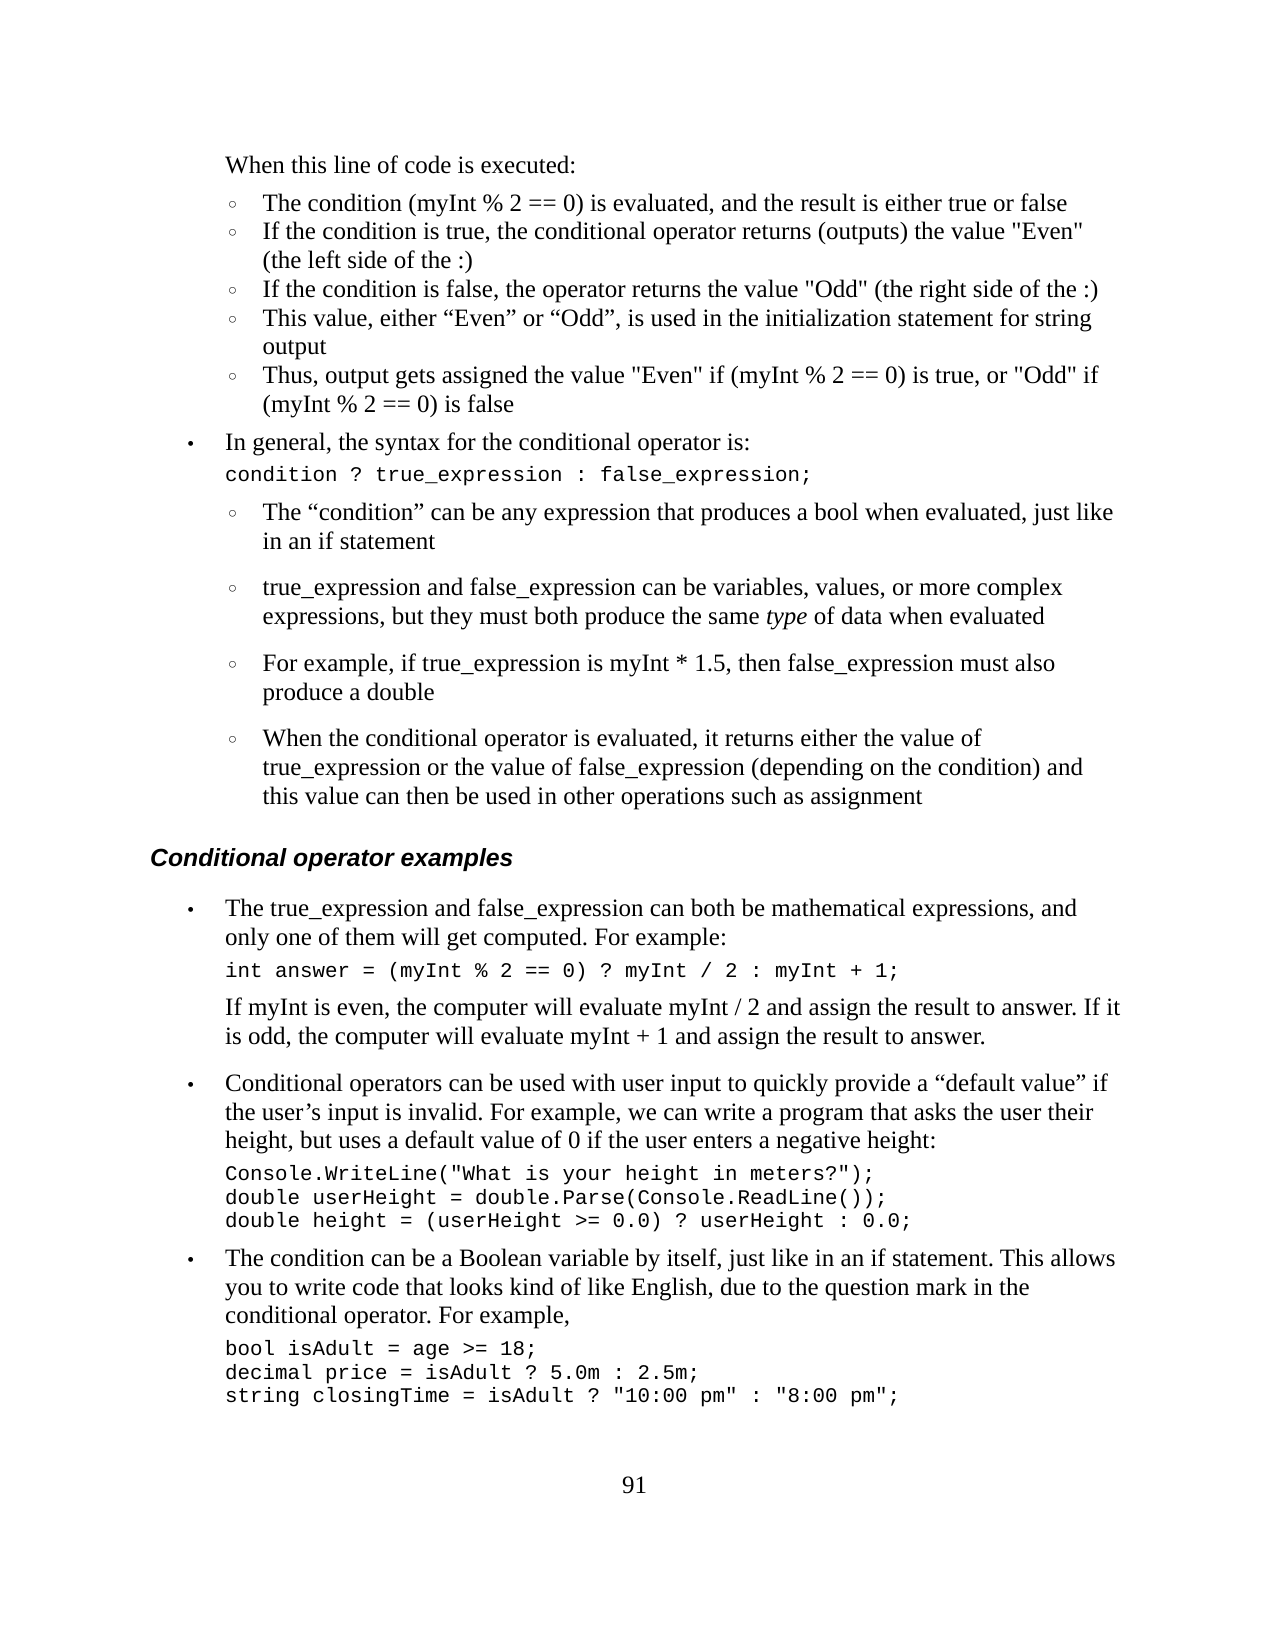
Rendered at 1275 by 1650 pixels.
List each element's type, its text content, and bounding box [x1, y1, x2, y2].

list bool isAdult = age >= 18; [187, 1338, 1125, 1362]
list The condition (myInt % 2 == 0) is evaluated, and the result is either true or false [225, 188, 1125, 216]
list Thus, output gets assigned the value "Even" if (myInt % 2 == 0) is true, or "Odd" if (myInt % 2 == 0) is false [225, 360, 1125, 418]
list int answer = (myInt % 2 == 0) ? myInt / 2 : myInt + 1; [187, 960, 1125, 983]
list The “condition” can be any expression that produces a bool when evaluated, just like in an if statement [225, 497, 1125, 554]
list true_expression and false_expression can be variables, values, or more complex expressions, but they must both produce the same type of data when evaluated [225, 572, 1125, 630]
list decimal price = isAdult ? 5.0m : 2.5m; [187, 1362, 1125, 1386]
list When this line of code is executed: [187, 150, 1125, 179]
list string closingTime = isAdult ? "10:00 pm" : "8:00 pm"; [187, 1386, 1125, 1409]
list This value, either “Even” or “Odd”, is used in the initialization statement for string output [225, 303, 1125, 360]
list If the condition is true, the conditional operator returns (outputs) the value "Even" (the left side of the :) [225, 216, 1125, 274]
list If the condition is false, the operator returns the value "Odd" (the right side of the :) [225, 274, 1125, 303]
list double height = (userHeight >= 0.0) ? userHeight : 0.0; [187, 1210, 1125, 1234]
list The true_expression and false_expression can both be mathematical expressions, and only one of them will get computed. For example: [187, 893, 1125, 951]
list When the conditional operator is evaluated, it returns either the value of true_expression or the value of false_expression (depending on the condition) and this value can then be used in other operations such as assignment [225, 723, 1125, 809]
list The condition can be a Boolean variable by itself, just like in an if statement. This allows you to write code that looks kind of like English, due to the question mark in the conditional operator. For example, [187, 1243, 1125, 1329]
list If myInt is even, the computer will evaluate myInt / 2 and assign the result to answer. If it is odd, the computer will evaluate myInt + 1 and assign the result to answer. [187, 992, 1125, 1050]
list double userHeight = double.Parse(Console.ReadLine()); [187, 1187, 1125, 1210]
list In general, the syntax for the conditional operator is: [187, 427, 1125, 455]
list condition ? true_expression : false_expression; [187, 464, 1125, 488]
list Conditional operators can be used with user input to quickly provide a “default value” if the user’s input is invalid. For example, we can write a program that asks the user their height, but uses a default value of 0 if the user enters a negative height: [187, 1068, 1125, 1154]
subtitle Conditional operator examples [150, 843, 1125, 872]
list Console.WriteLine("What is your height in meters?"); [187, 1163, 1125, 1187]
list For example, if true_expression is myInt * 1.5, then false_expression must also produce a double [225, 648, 1125, 705]
